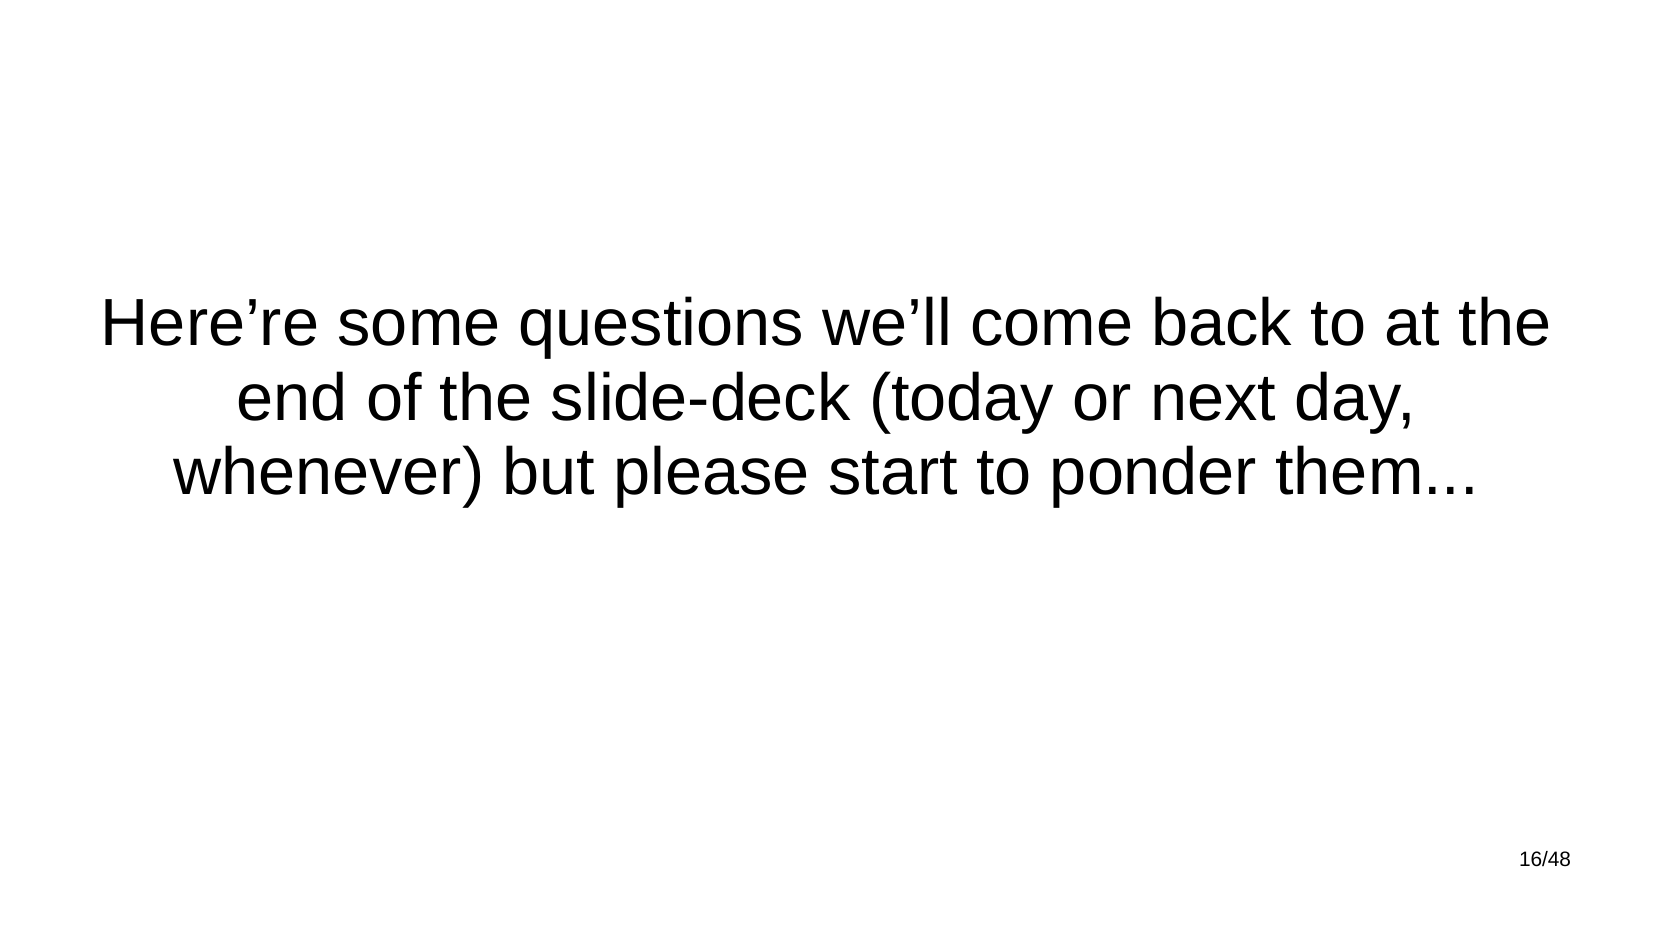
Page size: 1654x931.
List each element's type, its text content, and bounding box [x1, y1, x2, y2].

subtitle Here’re some questions we’ll come back to at the end of the slide-deck (today or next day, whenever) but please start to ponder them... [82, 37, 1571, 757]
